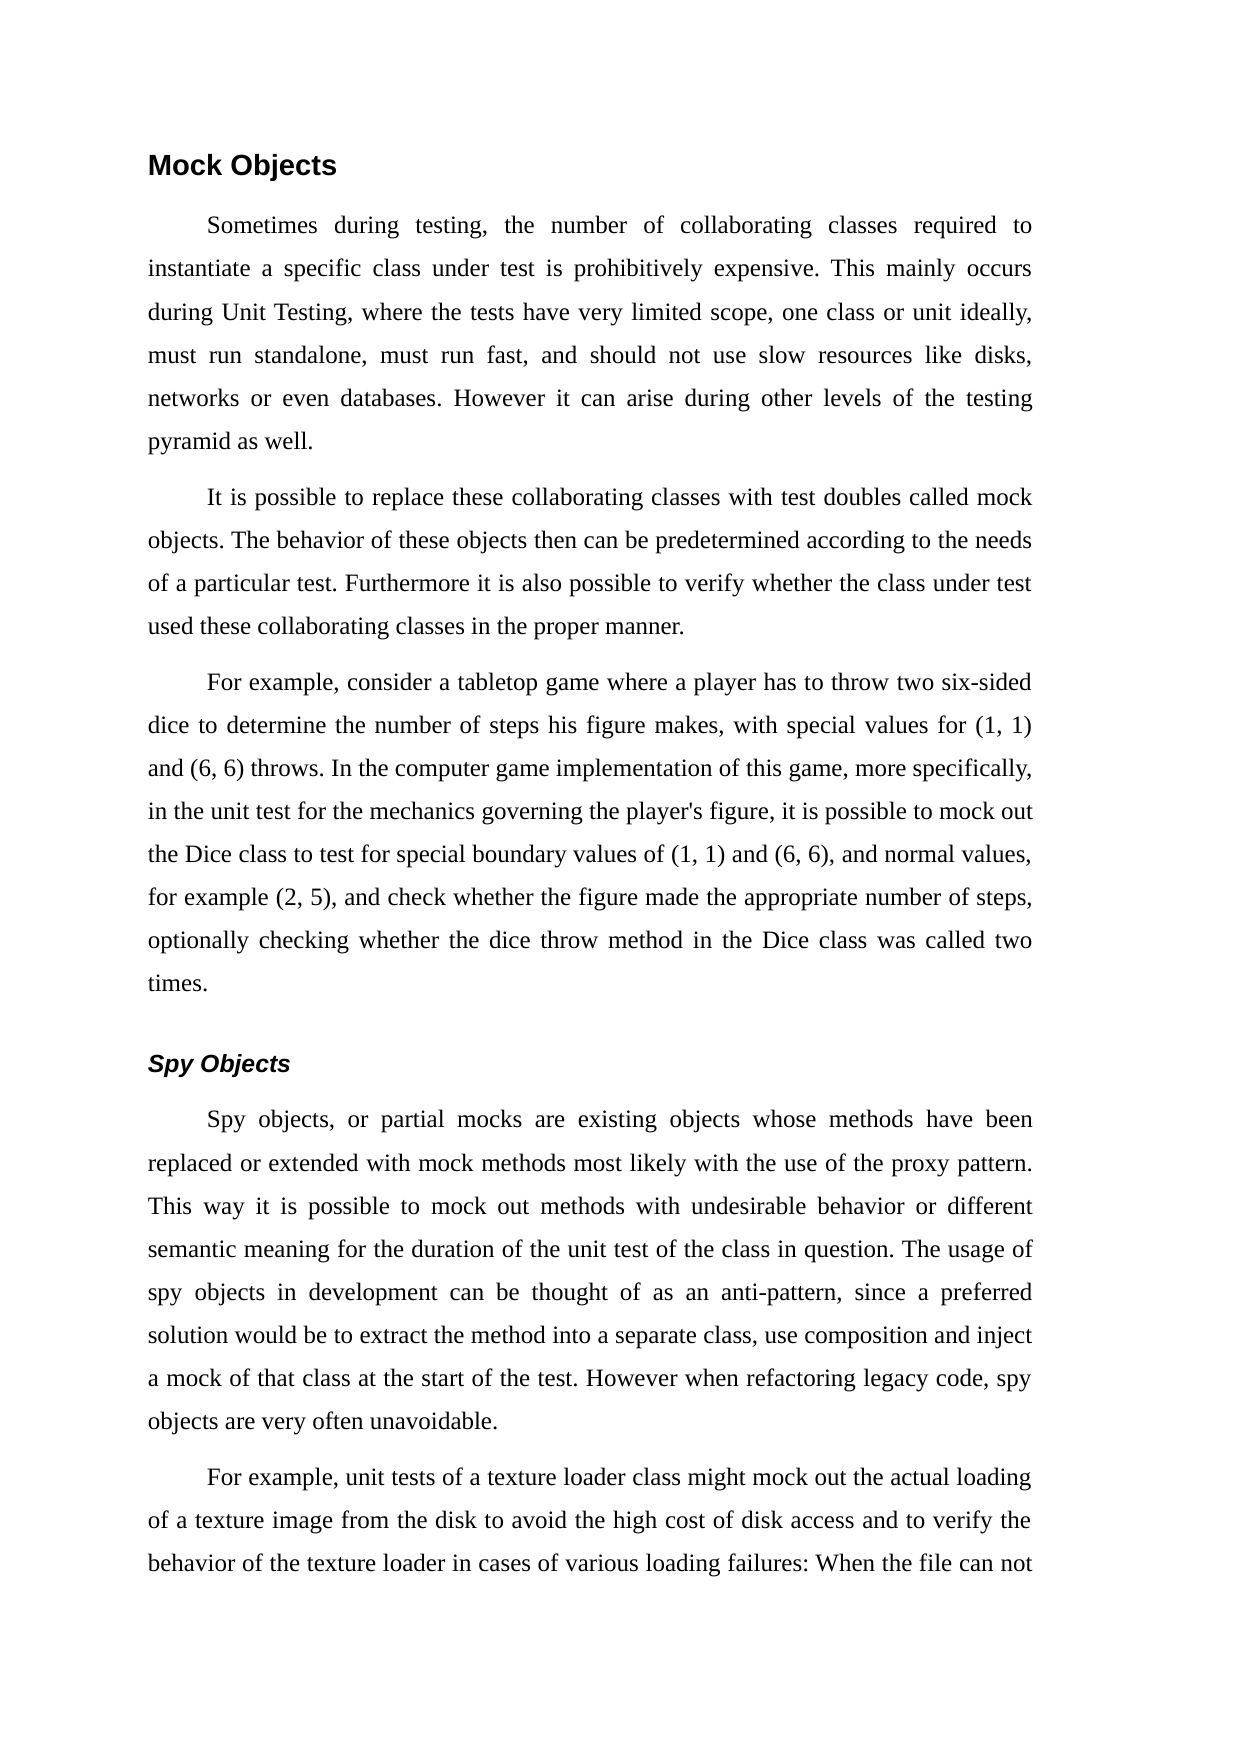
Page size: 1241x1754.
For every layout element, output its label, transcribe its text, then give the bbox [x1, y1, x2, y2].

text Sometimes during testing, the number of collaborating classes required to instantiate a specific class under test is prohibitively expensive. This mainly occurs during Unit Testing, where the tests have very limited scope, one class or unit ideally, must run standalone, must run fast, and should not use slow resources like disks, networks or even databases. However it can arise during other levels of the testing pyramid as well. [148, 210, 1033, 455]
text Spy objects, or partial mocks are existing objects whose methods have been replaced or extended with mock methods most likely with the use of the proxy pattern. This way it is possible to mock out methods with undesirable behavior or different semantic meaning for the duration of the unit test of the class in question. The usage of spy objects in development can be thought of as an anti-pattern, since a preferred solution would be to extract the method into a separate class, use composition and inject a mock of that class at the start of the test. However when refactoring legacy code, spy objects are very often unavoidable. [148, 1104, 1033, 1435]
text For example, consider a tabletop game where a player has to throw two six-sided dice to determine the number of steps his figure makes, with special values for (1, 1) and (6, 6) throws. In the computer game implementation of this game, more specifically, in the unit test for the mechanics governing the player's figure, it is possible to mock out the Dice class to test for special boundary values of (1, 1) and (6, 6), and normal values, for example (2, 5), and check whether the figure made the appropriate number of steps, optionally checking whether the dice throw method in the Dice class was called two times. [148, 667, 1033, 997]
subtitle Spy Objects [148, 1049, 1033, 1078]
text It is possible to replace these collaborating classes with test doubles called mock objects. The behavior of these objects then can be predetermined according to the needs of a particular test. Furthermore it is also possible to verify whether the class under test used these collaborating classes in the proper manner. [148, 482, 1033, 640]
text For example, unit tests of a texture loader class might mock out the actual loading of a texture image from the disk to avoid the high cost of disk access and to verify the behavior of the texture loader in cases of various loading failures: When the file can not [148, 1462, 1033, 1577]
subtitle Mock Objects [148, 148, 1033, 181]
